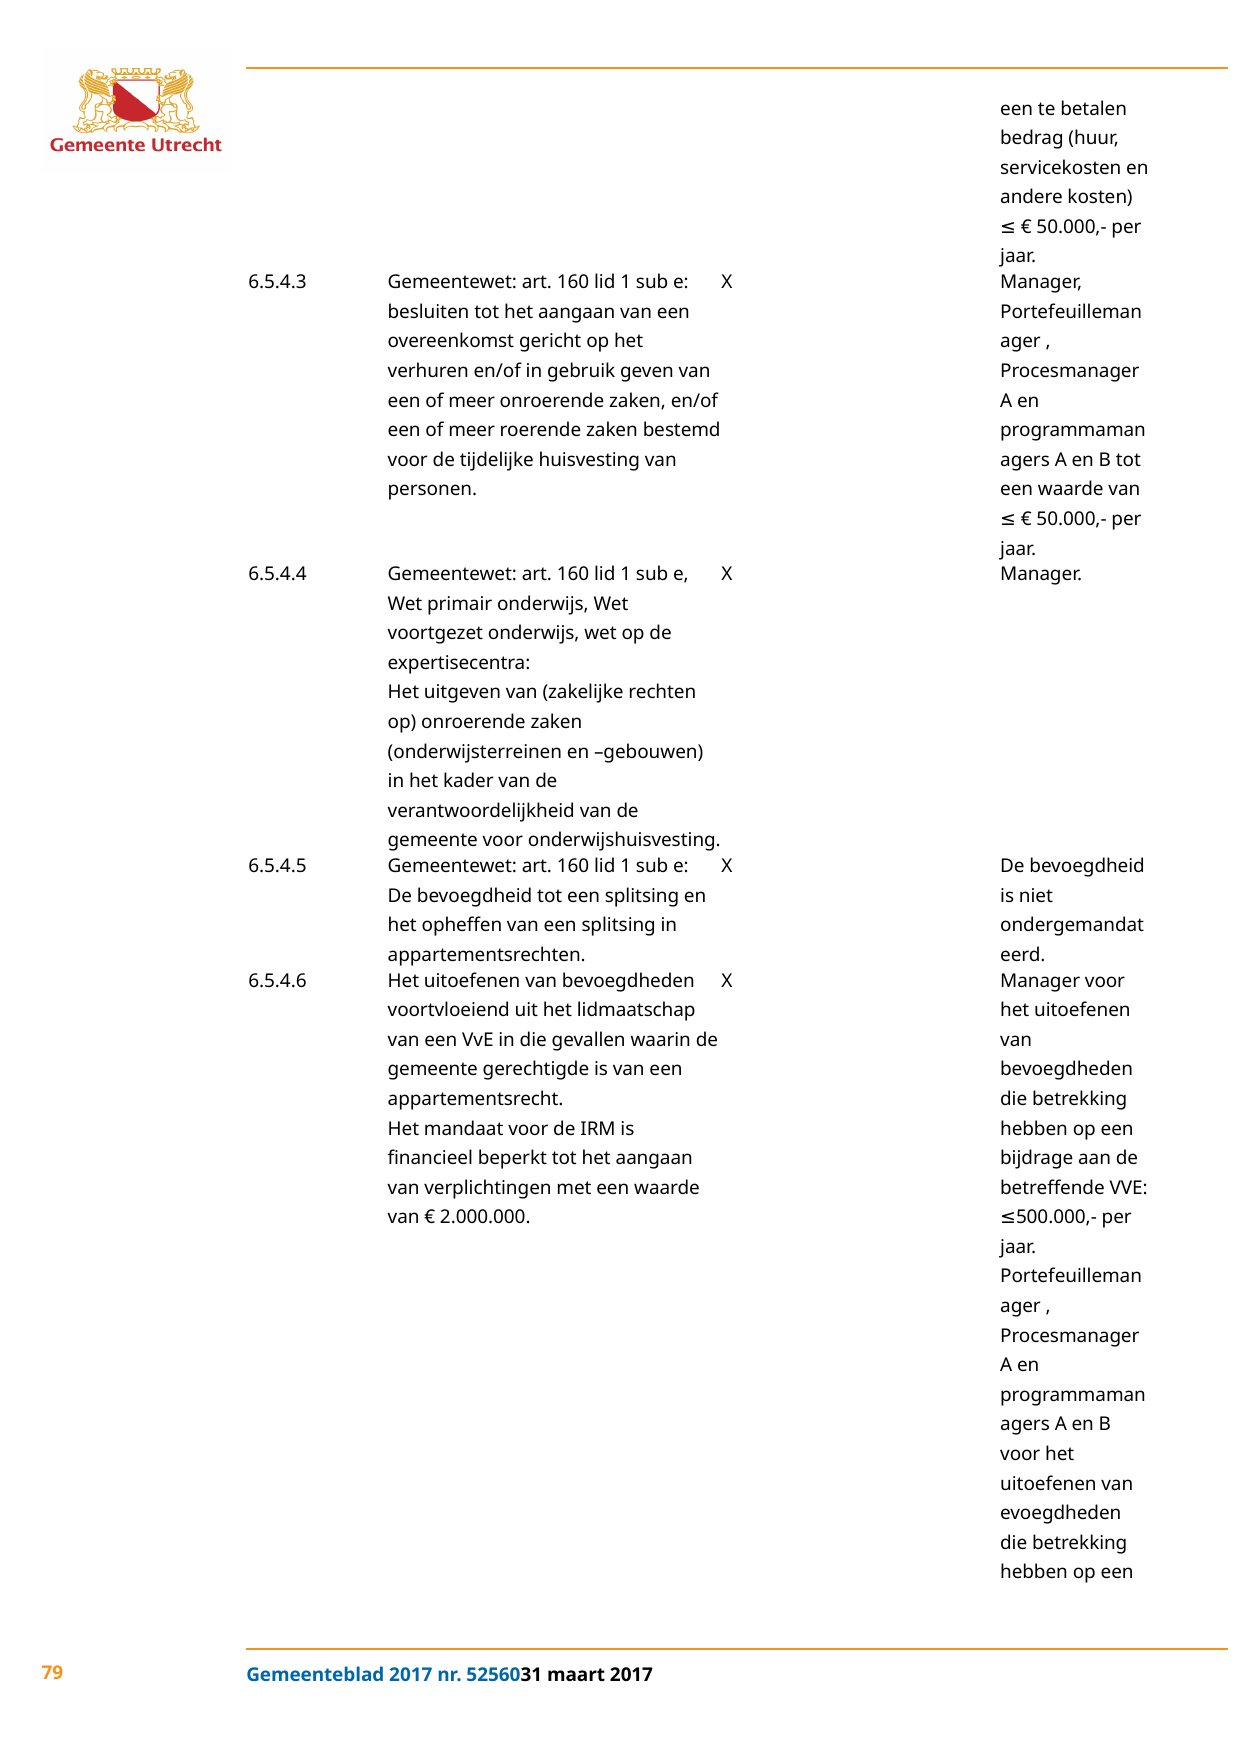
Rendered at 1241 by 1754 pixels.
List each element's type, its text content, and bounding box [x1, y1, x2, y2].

table_cell Gemeentewet: art. 160 lid 1 sub e, Wet primair onderwijs, Wet voortgezet onderwijs, wet op de expertisecentra: Het uitgeven van (zakelijke rechten op) onroerende zaken (onderwijsterreinen en –gebouwen) in het kader van de verantwoordelijkheid van de gemeente voor onderwijshuisvesting. [388, 560, 721, 852]
table_cell [861, 95, 1000, 268]
table_cell 6.5.4.4 [248, 560, 387, 852]
picture [41, 47, 231, 172]
table_cell 6.5.4.6 [248, 967, 387, 1584]
table_cell 6.5.4.3 [248, 269, 387, 560]
table_cell [861, 269, 1000, 560]
table_cell [388, 95, 721, 268]
table_cell [861, 560, 1000, 852]
table_cell [721, 95, 861, 268]
table_cell Manager voor het uitoefenen van bevoegdheden die betrekking hebben op een bijdrage aan de betreffende VVE: ≤500.000,- per jaar. Portefeuillemanager , Procesmanager A en programmamanagers A en B voor het uitoefenen van evoegdheden die betrekking hebben op een [1000, 967, 1152, 1584]
table_cell Het uitoefenen van bevoegdheden voortvloeiend uit het lidmaatschap van een VvE in die gevallen waarin de gemeente gerechtigde is van een appartementsrecht. Het mandaat voor de IRM is financieel beperkt tot het aangaan van verplichtingen met een waarde van € 2.000.000. [388, 967, 721, 1584]
table_cell [861, 967, 1000, 1584]
table_cell Gemeentewet: art. 160 lid 1 sub e: besluiten tot het aangaan van een overeenkomst gericht op het verhuren en/of in gebruik geven van een of meer onroerende zaken, en/of een of meer roerende zaken bestemd voor de tijdelijke huisvesting van personen. [388, 269, 721, 560]
table_cell 6.5.4.5 [248, 853, 387, 967]
table_cell [861, 853, 1000, 967]
table_cell een te betalen bedrag (huur, servicekosten en andere kosten) ≤ € 50.000,- per jaar. [1000, 95, 1152, 268]
table_cell X [721, 967, 861, 1584]
table_cell X [721, 269, 861, 560]
table_cell [248, 95, 387, 268]
table_cell X [721, 560, 861, 852]
table_cell Manager, Portefeuillemanager , Procesmanager A en programmamanagers A en B tot een waarde van ≤ € 50.000,- per jaar. [1000, 269, 1152, 560]
table_cell De bevoegdheid is niet ondergemandateerd. [1000, 853, 1152, 967]
table_cell Manager. [1000, 560, 1152, 852]
table_cell Gemeentewet: art. 160 lid 1 sub e: De bevoegdheid tot een splitsing en het opheffen van een splitsing in appartementsrechten. [388, 853, 721, 967]
table_cell X [721, 853, 861, 967]
